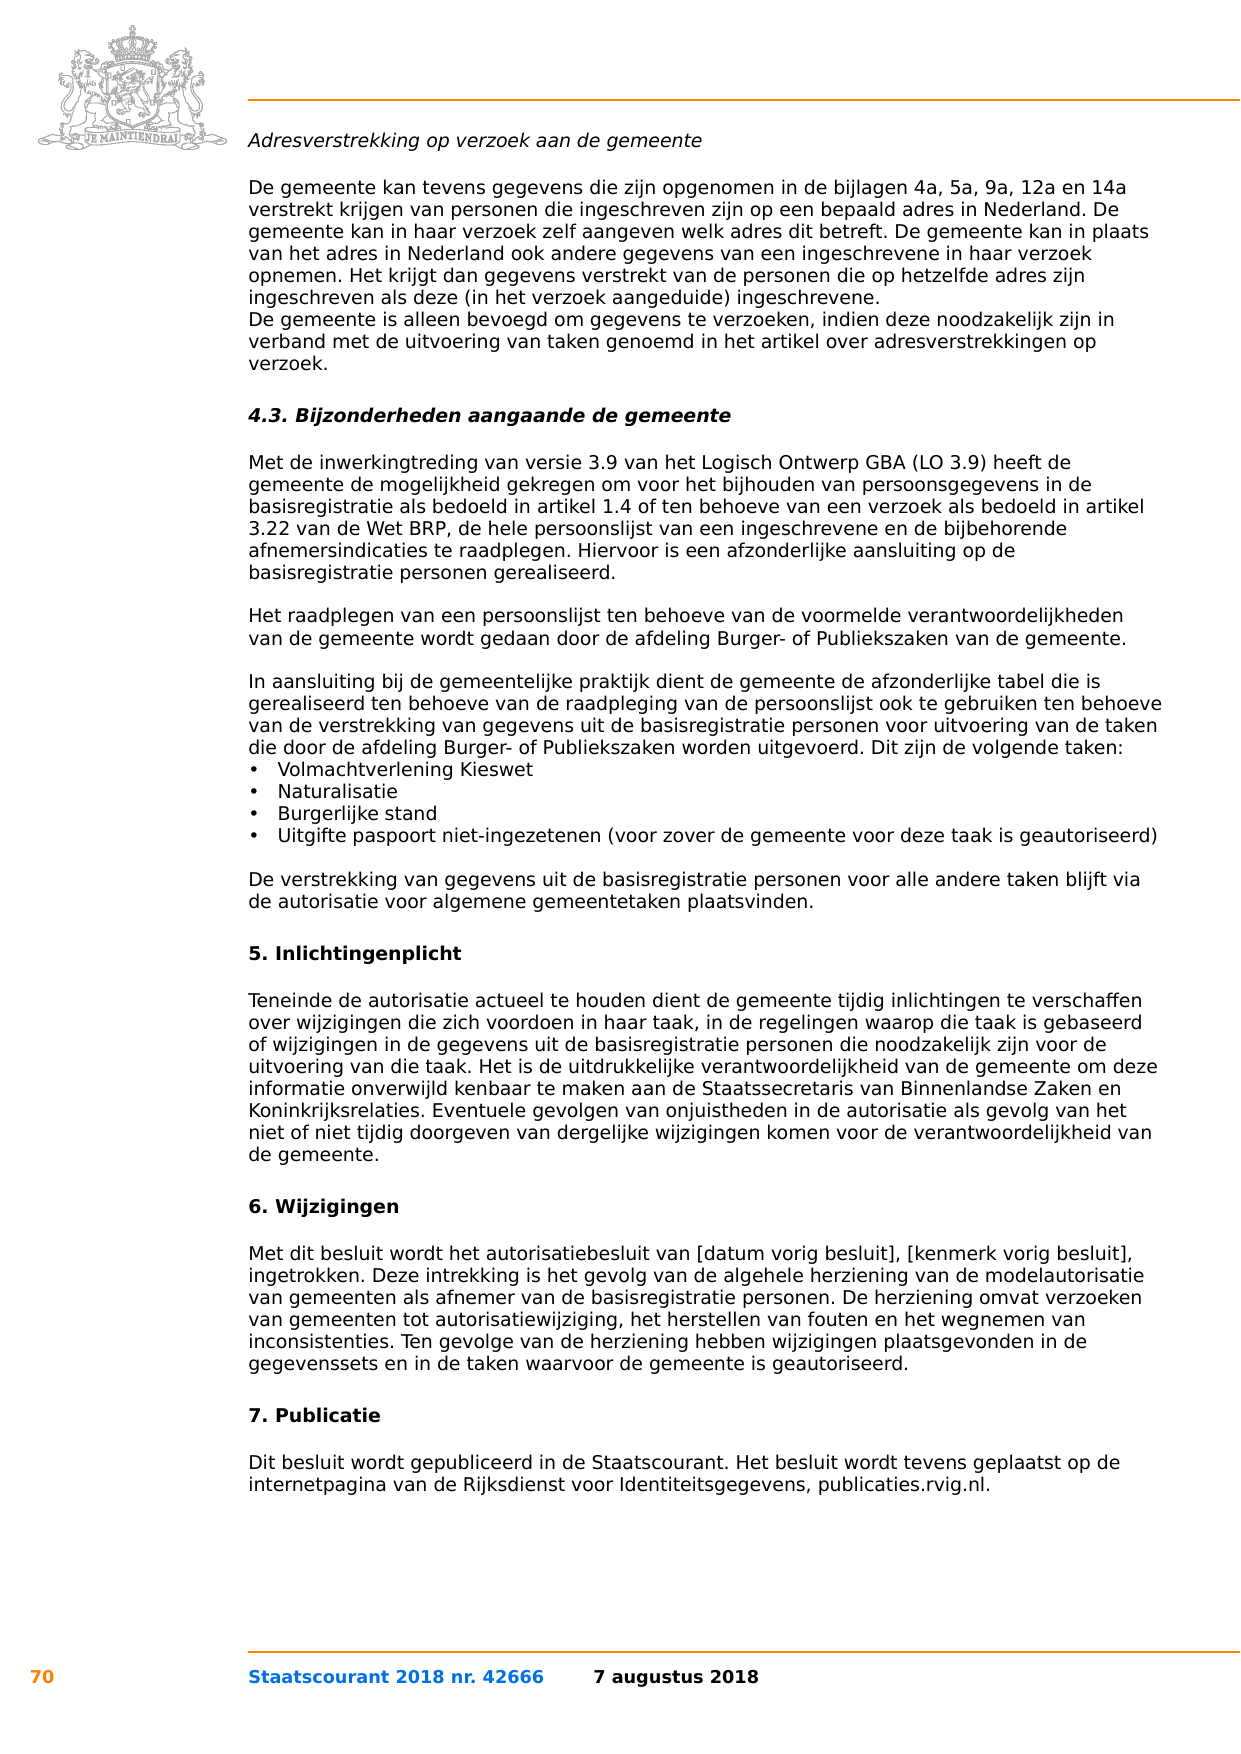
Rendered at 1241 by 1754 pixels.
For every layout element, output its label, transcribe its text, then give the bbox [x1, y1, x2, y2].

picture [38, 25, 227, 150]
text • Naturalisatie [248, 781, 1163, 803]
text De gemeente is alleen bevoegd om gegevens te verzoeken, indien deze noodzakelijk zijn in verband met de uitvoering van taken genoemd in het artikel over adresverstrekkingen op verzoek. [248, 309, 1163, 375]
subtitle Adresverstrekking op verzoek aan de gemeente [248, 130, 1163, 152]
subtitle 6. Wijzigingen [248, 1196, 1163, 1218]
text Met dit besluit wordt het autorisatiebesluit van [datum vorig besluit], [kenmerk vorig besluit], ingetrokken. Deze intrekking is het gevolg van de algehele herziening van de modelautorisatie van gemeenten als afnemer van de basisregistratie personen. De herziening omvat verzoeken van gemeenten tot autorisatiewijziging, het herstellen van fouten en het wegnemen van inconsistenties. Ten gevolge van de herziening hebben wijzigingen plaatsgevonden in de gegevenssets en in de taken waarvoor de gemeente is geautoriseerd. [248, 1243, 1163, 1374]
subtitle 4.3. Bijzonderheden aangaande de gemeente [248, 405, 1163, 427]
text De gemeente kan tevens gegevens die zijn opgenomen in de bijlagen 4a, 5a, 9a, 12a en 14a verstrekt krijgen van personen die ingeschreven zijn op een bepaald adres in Nederland. De gemeente kan in haar verzoek zelf aangeven welk adres dit betreft. De gemeente kan in plaats van het adres in Nederland ook andere gegevens van een ingeschrevene in haar verzoek opnemen. Het krijgt dan gegevens verstrekt van de personen die op hetzelfde adres zijn ingeschreven als deze (in het verzoek aangeduide) ingeschrevene. [248, 177, 1163, 309]
subtitle 5. Inlichtingenplicht [248, 943, 1163, 965]
text Het raadplegen van een persoonslijst ten behoeve van de voormelde verantwoordelijkheden van de gemeente wordt gedaan door de afdeling Burger- of Publiekszaken van de gemeente. [248, 605, 1163, 649]
text In aansluiting bij de gemeentelijke praktijk dient de gemeente de afzonderlijke tabel die is gerealiseerd ten behoeve van de raadpleging van de persoonslijst ook te gebruiken ten behoeve van de verstrekking van gegevens uit de basisregistratie personen voor uitvoering van de taken die door de afdeling Burger- of Publiekszaken worden uitgevoerd. Dit zijn de volgende taken: [248, 671, 1163, 759]
text Dit besluit wordt gepubliceerd in de Staatscourant. Het besluit wordt tevens geplaatst op de internetpagina van de Rijksdienst voor Identiteitsgegevens, publicaties.rvig.nl. [248, 1452, 1163, 1496]
text • Uitgifte paspoort niet-ingezetenen (voor zover de gemeente voor deze taak is geautoriseerd) [248, 825, 1163, 847]
text Met de inwerkingtreding van versie 3.9 van het Logisch Ontwerp GBA (LO 3.9) heeft de gemeente de mogelijkheid gekregen om voor het bijhouden van persoonsgegevens in de basisregistratie als bedoeld in artikel 1.4 of ten behoeve van een verzoek als bedoeld in artikel 3.22 van de Wet BRP, de hele persoonslijst van een ingeschrevene en de bijbehorende afnemersindicaties te raadplegen. Hiervoor is een afzonderlijke aansluiting op de basisregistratie personen gerealiseerd. [248, 452, 1163, 583]
text Teneinde de autorisatie actueel te houden dient de gemeente tijdig inlichtingen te verschaffen over wijzigingen die zich voordoen in haar taak, in de regelingen waarop die taak is gebaseerd of wijzigingen in de gegevens uit de basisregistratie personen die noodzakelijk zijn voor de uitvoering van die taak. Het is de uitdrukkelijke verantwoordelijkheid van de gemeente om deze informatie onverwijld kenbaar te maken aan de Staatssecretaris van Binnenlandse Zaken en Koninkrijksrelaties. Eventuele gevolgen van onjuistheden in de autorisatie als gevolg van het niet of niet tijdig doorgeven van dergelijke wijzigingen komen voor de verantwoordelijkheid van de gemeente. [248, 990, 1163, 1166]
subtitle 7. Publicatie [248, 1404, 1163, 1427]
text De verstrekking van gegevens uit de basisregistratie personen voor alle andere taken blijft via de autorisatie voor algemene gemeentetaken plaatsvinden. [248, 869, 1163, 913]
text • Volmachtverlening Kieswet [248, 759, 1163, 781]
text • Burgerlijke stand [248, 803, 1163, 825]
